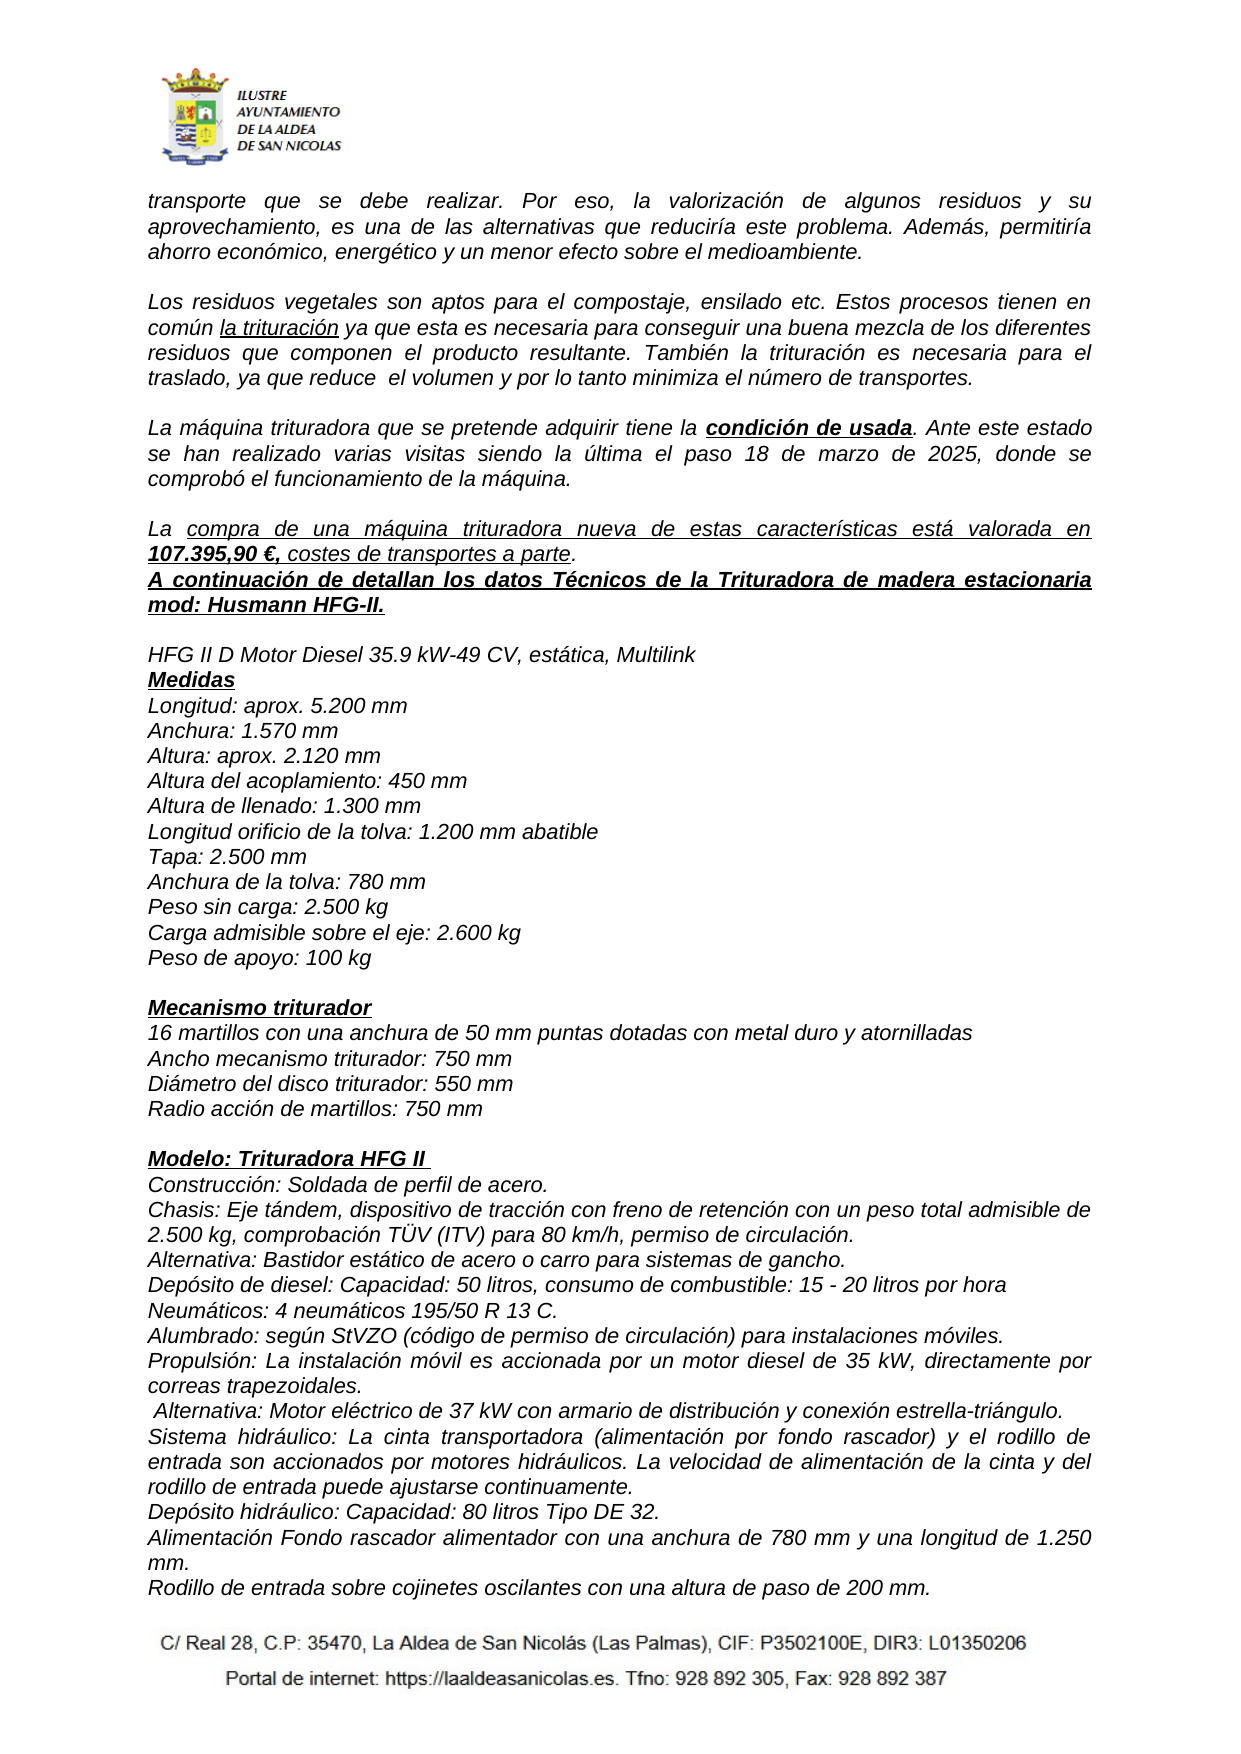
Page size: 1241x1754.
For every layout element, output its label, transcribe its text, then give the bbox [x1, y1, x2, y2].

text Chasis: Eje tándem, dispositivo de tracción con freno de retención con un peso total admisible de 2.500 kg, comprobación TÜV (ITV) para 80 km/h, permiso de circulación. [148, 1197, 1093, 1247]
text A continuación de detallan los datos Técnicos de la Trituradora de madera estacionaria mod: Husmann HFG-II. [148, 567, 1093, 617]
text Tapa: 2.500 mm [148, 844, 1093, 869]
text 16 martillos con una anchura de 50 mm puntas dotadas con metal duro y atornilladas [148, 1020, 1093, 1046]
text Carga admisible sobre el eje: 2.600 kg [148, 919, 1093, 945]
text Rodillo de entrada sobre cojinetes oscilantes con una altura de paso de 200 mm. [148, 1575, 1093, 1600]
text Construcción: Soldada de perfil de acero. [148, 1172, 1093, 1197]
text Longitud orificio de la tolva: 1.200 mm abatible [148, 819, 1093, 844]
text Alimentación Fondo rascador alimentador con una anchura de 780 mm y una longitud de 1.250 mm. [148, 1524, 1093, 1575]
text Mecanismo triturador [148, 995, 1093, 1020]
text Longitud: aprox. 5.200 mm [148, 693, 1093, 718]
text Anchura de la tolva: 780 mm [148, 869, 1093, 894]
text Depósito de diesel: Capacidad: 50 litros, consumo de combustible: 15 - 20 litros por hora [148, 1272, 1093, 1298]
text Depósito hidráulico: Capacidad: 80 litros Tipo DE 32. [148, 1499, 1093, 1524]
text Alternativa: Bastidor estático de acero o carro para sistemas de gancho. [148, 1247, 1093, 1272]
text Ancho mecanismo triturador: 750 mm [148, 1046, 1093, 1071]
text HFG II D Motor Diesel 35.9 kW-49 CV, estática, Multilink [148, 642, 1093, 667]
text Alternativa: Motor eléctrico de 37 kW con armario de distribución y conexión estrella-triángulo. [148, 1398, 1093, 1424]
text Alumbrado: según StVZO (código de permiso de circulación) para instalaciones móviles. [148, 1323, 1093, 1348]
text La compra de una máquina trituradora nueva de estas características está valorada en 107.395,90 €, costes de transportes a parte. [148, 516, 1093, 567]
picture [149, 1627, 1034, 1694]
text Modelo: Trituradora HFG II [148, 1146, 1093, 1172]
text La máquina trituradora que se pretende adquirir tiene la condición de usada. Ante este estado se han realizado varias visitas siendo la última el paso 18 de marzo de 2025, donde se comprobó el funcionamiento de la máquina. [148, 415, 1093, 491]
text Diámetro del disco triturador: 550 mm [148, 1071, 1093, 1096]
text Medidas [148, 667, 1093, 693]
picture [148, 60, 357, 173]
text Altura del acoplamiento: 450 mm [148, 768, 1093, 793]
text Radio acción de martillos: 750 mm [148, 1096, 1093, 1121]
text Peso sin carga: 2.500 kg [148, 894, 1093, 919]
text Altura: aprox. 2.120 mm [148, 743, 1093, 768]
text Anchura: 1.570 mm [148, 718, 1093, 743]
text Neumáticos: 4 neumáticos 195/50 R 13 C. [148, 1298, 1093, 1323]
text Sistema hidráulico: La cinta transportadora (alimentación por fondo rascador) y el rodillo de entrada son accionados por motores hidráulicos. La velocidad de alimentación de la cinta y del rodillo de entrada puede ajustarse continuamente. [148, 1424, 1093, 1499]
text Altura de llenado: 1.300 mm [148, 793, 1093, 819]
text Los residuos vegetales son aptos para el compostaje, ensilado etc. Estos procesos tienen en común la trituración ya que esta es necesaria para conseguir una buena mezcla de los diferentes residuos que componen el producto resultante. También la trituración es necesaria para el traslado, ya que reduce el volumen y por lo tanto minimiza el número de transportes. [148, 289, 1093, 390]
text transporte que se debe realizar. Por eso, la valorización de algunos residuos y su aprovechamiento, es una de las alternativas que reduciría este problema. Además, permitiría ahorro económico, energético y un menor efecto sobre el medioambiente. [148, 188, 1093, 264]
text Peso de apoyo: 100 kg [148, 945, 1093, 970]
text Propulsión: La instalación móvil es accionada por un motor diesel de 35 kW, directamente por correas trapezoidales. [148, 1348, 1093, 1398]
